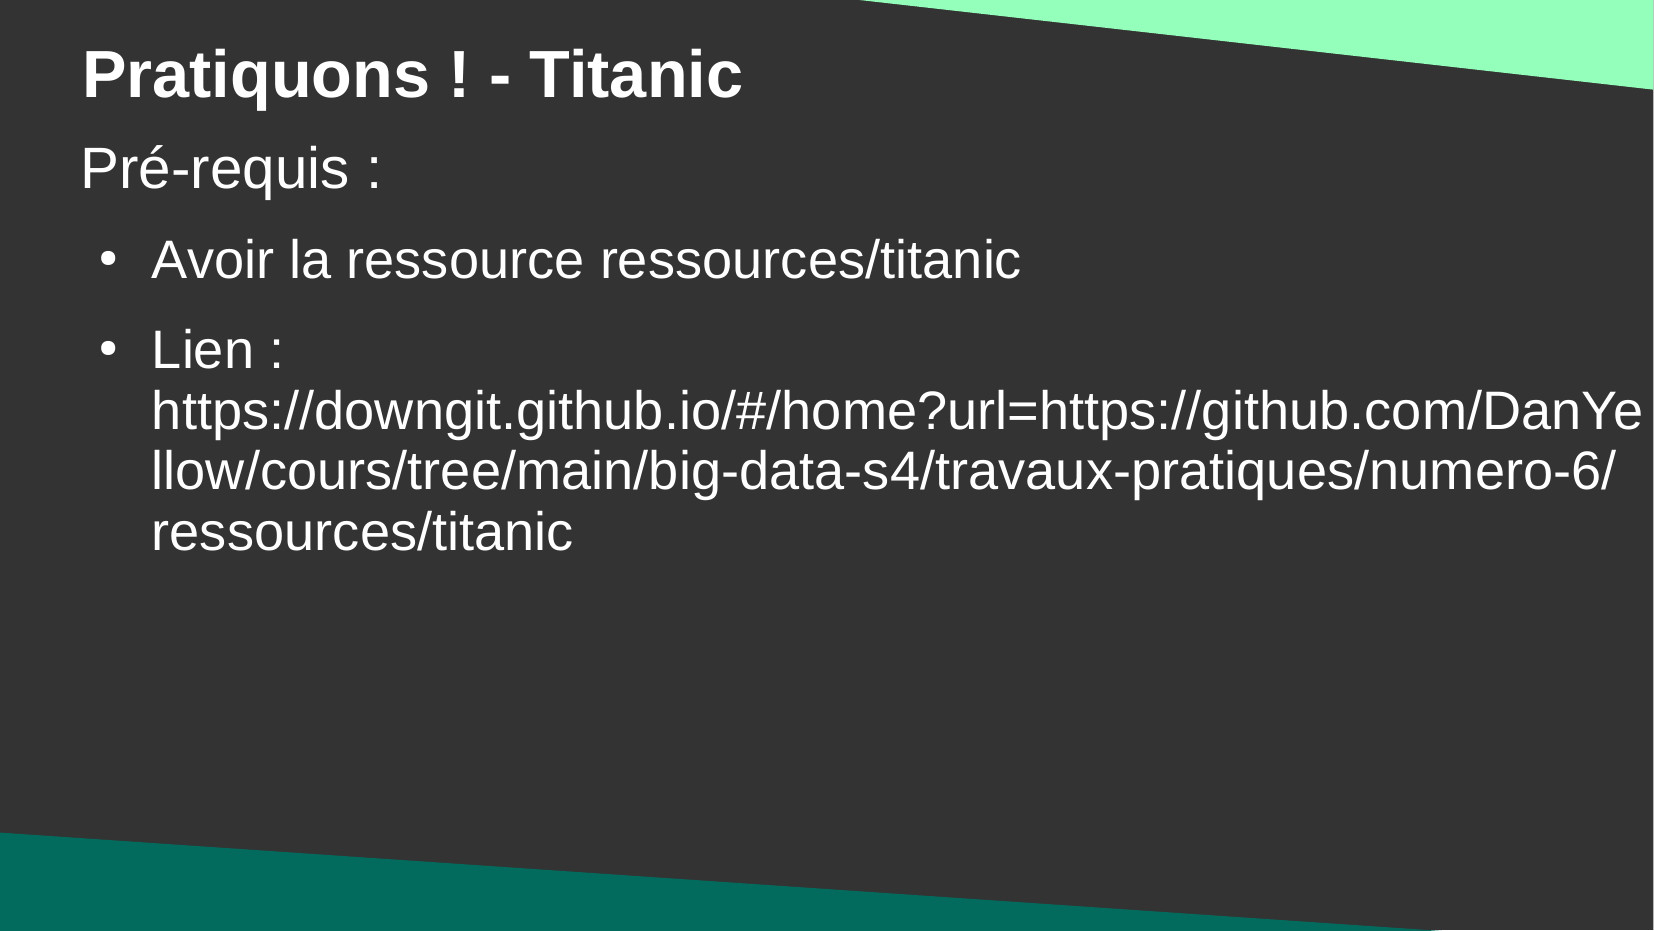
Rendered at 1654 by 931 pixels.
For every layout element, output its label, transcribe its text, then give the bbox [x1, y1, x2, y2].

list Pré-requis : Avoir la ressource ressources/titanic Lien : https://downgit.github.io/#/home?url=https://github.com/DanYellow/cours/tree/main/big-data-s4/travaux-pratiques/numero-6/ressources/titanic [80, 135, 1654, 638]
text_box [859, 0, 1654, 90]
title Pratiquons ! - Titanic [82, 37, 1571, 114]
